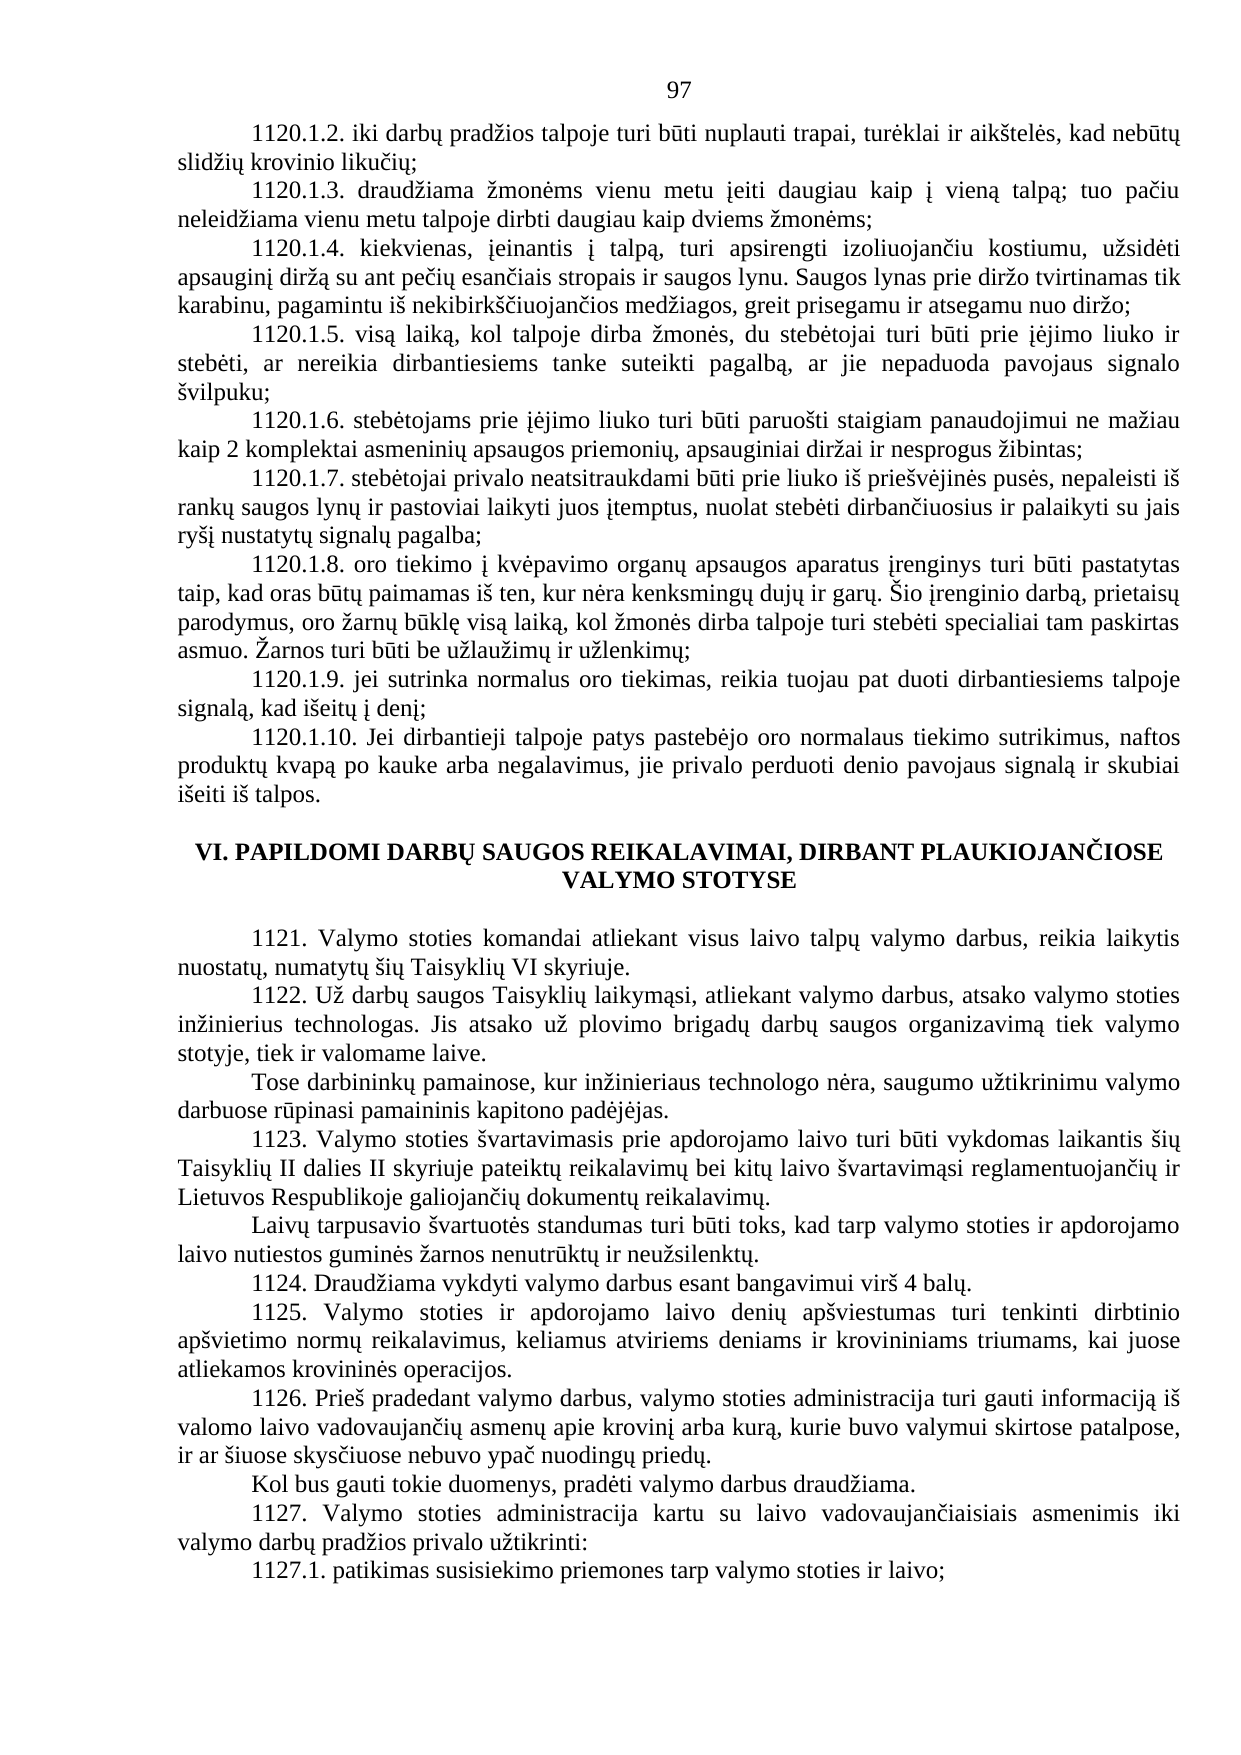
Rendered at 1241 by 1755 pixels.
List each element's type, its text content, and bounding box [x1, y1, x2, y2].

text 1120.1.5. visą laiką, kol talpoje dirba žmonės, du stebėtojai turi būti prie įėjimo liuko ir stebėti, ar nereikia dirbantiesiems tanke suteikti pagalbą, ar jie nepaduoda pavojaus signalo švilpuku; [177, 319, 1181, 406]
text Laivų tarpusavio švartuotės standumas turi būti toks, kad tarp valymo stoties ir apdorojamo laivo nutiestos guminės žarnos nenutrūktų ir neužsilenktų. [177, 1211, 1181, 1268]
text 1127.1. patikimas susisiekimo priemones tarp valymo stoties ir laivo; [177, 1556, 1181, 1584]
text Tose darbininkų pamainose, kur inžinieriaus technologo nėra, saugumo užtikrinimu valymo darbuose rūpinasi pamaininis kapitono padėjėjas. [177, 1067, 1181, 1124]
text 1120.1.2. iki darbų pradžios talpoje turi būti nuplauti trapai, turėklai ir aikštelės, kad nebūtų slidžių krovinio likučių; [177, 118, 1181, 176]
text 1121. Valymo stoties komandai atliekant visus laivo talpų valymo darbus, reikia laikytis nuostatų, numatytų šių Taisyklių VI skyriuje. [177, 923, 1181, 981]
text 1120.1.8. oro tiekimo į kvėpavimo organų apsaugos aparatus įrenginys turi būti pastatytas taip, kad oras būtų paimamas iš ten, kur nėra kenksmingų dujų ir garų. Šio įrenginio darbą, prietaisų parodymus, oro žarnų būklę visą laiką, kol žmonės dirba talpoje turi stebėti specialiai tam paskirtas asmuo. Žarnos turi būti be užlaužimų ir užlenkimų; [177, 549, 1181, 664]
text 1120.1.3. draudžiama žmonėms vienu metu įeiti daugiau kaip į vieną talpą; tuo pačiu neleidžiama vienu metu talpoje dirbti daugiau kaip dviems žmonėms; [177, 176, 1181, 233]
text VI. PAPILDOMI DARBŲ SAUGOS REIKALAVIMAI, DIRBANT PLAUKIOJANČIOSE VALYMO STOTYSE [177, 837, 1181, 894]
text Kol bus gauti tokie duomenys, pradėti valymo darbus draudžiama. [177, 1469, 1181, 1498]
text 1120.1.10. Jei dirbantieji talpoje patys pastebėjo oro normalaus tiekimo sutrikimus, naftos produktų kvapą po kauke arba negalavimus, jie privalo perduoti denio pavojaus signalą ir skubiai išeiti iš talpos. [177, 722, 1181, 808]
text 1126. Prieš pradedant valymo darbus, valymo stoties administracija turi gauti informaciją iš valomo laivo vadovaujančių asmenų apie krovinį arba kurą, kurie buvo valymui skirtose patalpose, ir ar šiuose skysčiuose nebuvo ypač nuodingų priedų. [177, 1383, 1181, 1469]
text 1124. Draudžiama vykdyti valymo darbus esant bangavimui virš 4 balų. [177, 1268, 1181, 1297]
text 1123. Valymo stoties švartavimasis prie apdorojamo laivo turi būti vykdomas laikantis šių Taisyklių II dalies II skyriuje pateiktų reikalavimų bei kitų laivo švartavimąsi reglamentuojančių ir Lietuvos Respublikoje galiojančių dokumentų reikalavimų. [177, 1124, 1181, 1211]
text 1120.1.6. stebėtojams prie įėjimo liuko turi būti paruošti staigiam panaudojimui ne mažiau kaip 2 komplektai asmeninių apsaugos priemonių, apsauginiai diržai ir nesprogus žibintas; [177, 406, 1181, 463]
text 1120.1.4. kiekvienas, įeinantis į talpą, turi apsirengti izoliuojančiu kostiumu, užsidėti apsauginį diržą su ant pečių esančiais stropais ir saugos lynu. Saugos lynas prie diržo tvirtinamas tik karabinu, pagamintu iš nekibirkščiuojančios medžiagos, greit prisegamu ir atsegamu nuo diržo; [177, 233, 1181, 319]
text 1120.1.9. jei sutrinka normalus oro tiekimas, reikia tuojau pat duoti dirbantiesiems talpoje signalą, kad išeitų į denį; [177, 664, 1181, 722]
text 1127. Valymo stoties administracija kartu su laivo vadovaujančiaisiais asmenimis iki valymo darbų pradžios privalo užtikrinti: [177, 1498, 1181, 1556]
text 1120.1.7. stebėtojai privalo neatsitraukdami būti prie liuko iš priešvėjinės pusės, nepaleisti iš rankų saugos lynų ir pastoviai laikyti juos įtemptus, nuolat stebėti dirbančiuosius ir palaikyti su jais ryšį nustatytų signalų pagalba; [177, 463, 1181, 549]
text 1125. Valymo stoties ir apdorojamo laivo denių apšviestumas turi tenkinti dirbtinio apšvietimo normų reikalavimus, keliamus atviriems deniams ir krovininiams triumams, kai juose atliekamos krovininės operacijos. [177, 1297, 1181, 1383]
text 1122. Už darbų saugos Taisyklių laikymąsi, atliekant valymo darbus, atsako valymo stoties inžinierius technologas. Jis atsako už plovimo brigadų darbų saugos organizavimą tiek valymo stotyje, tiek ir valomame laive. [177, 981, 1181, 1067]
